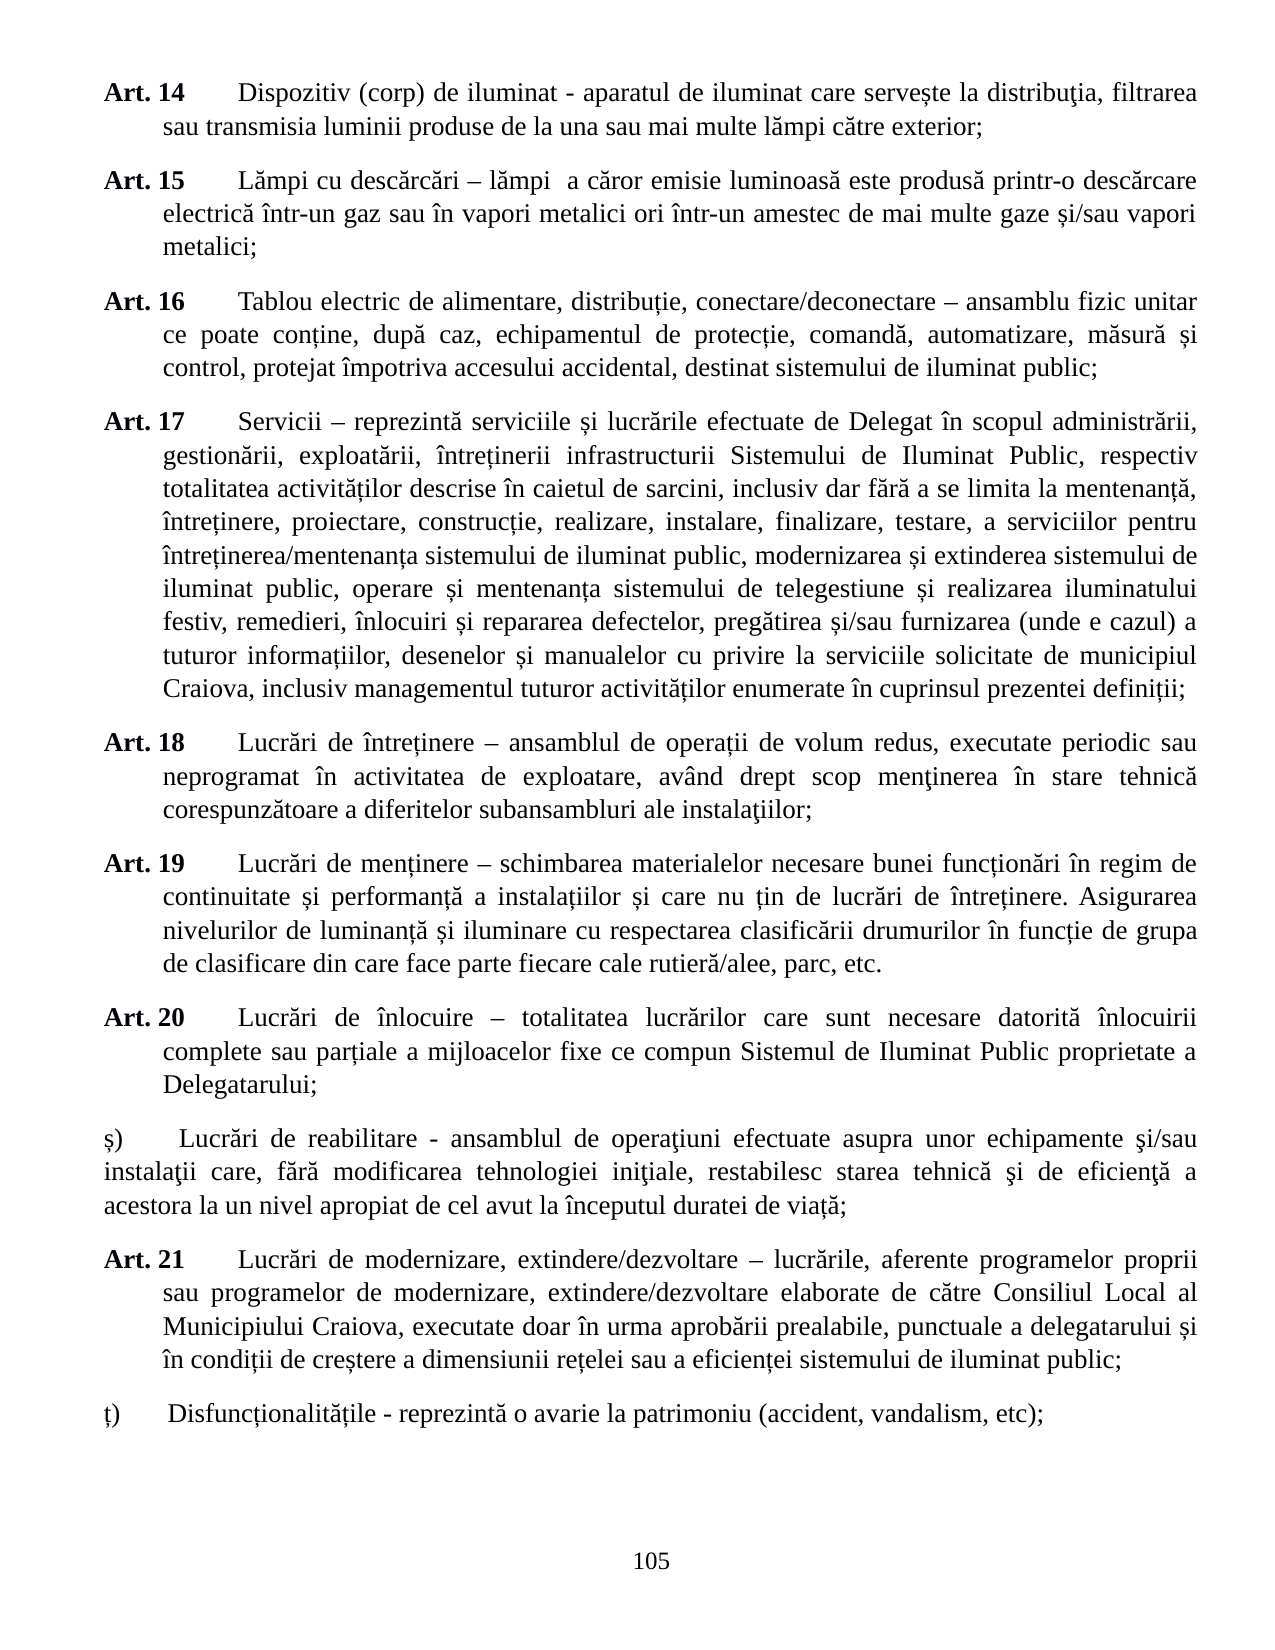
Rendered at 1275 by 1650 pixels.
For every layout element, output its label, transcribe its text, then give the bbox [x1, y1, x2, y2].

list Lucrări de modernizare, extindere/dezvoltare – lucrările, aferente programelor proprii sau programelor de modernizare, extindere/dezvoltare elaborate de către Consiliul Local al Municipiului Craiova, executate doar în urma aprobării prealabile, punctuale a delegatarului și în condiții de creștere a dimensiunii rețelei sau a eficienței sistemului de iluminat public; [103, 1242, 1198, 1375]
text ș) Lucrări de reabilitare - ansamblul de operaţiuni efectuate asupra unor echipamente şi/sau instalaţii care, fără modificarea tehnologiei iniţiale, restabilesc starea tehnică şi de eficienţă a acestora la un nivel apropiat de cel avut la începutul duratei de viață; [103, 1121, 1198, 1221]
list Tablou electric de alimentare, distribuție, conectare/deconectare – ansamblu fizic unitar ce poate conține, după caz, echipamentul de protecție, comandă, automatizare, măsură și control, protejat împotriva accesului accidental, destinat sistemului de iluminat public; [103, 283, 1198, 383]
list Dispozitiv (corp) de iluminat - aparatul de iluminat care servește la distribuţia, filtrarea sau transmisia luminii produse de la una sau mai multe lămpi către exterior; [103, 75, 1198, 142]
list Lucrări de menținere – schimbarea materialelor necesare bunei funcționări în regim de continuitate și performanță a instalațiilor și care nu țin de lucrări de întreținere. Asigurarea nivelurilor de luminanță și iluminare cu respectarea clasificării drumurilor în funcție de grupa de clasificare din care face parte fiecare cale rutieră/alee, parc, etc. [103, 846, 1198, 979]
list Lucrări de înlocuire – totalitatea lucrărilor care sunt necesare datorită înlocuirii complete sau parțiale a mijloacelor fixe ce compun Sistemul de Iluminat Public proprietate a Delegatarului; [103, 1000, 1198, 1100]
list Lămpi cu descărcări – lămpi a căror emisie luminoasă este produsă printr-o descărcare electrică într-un gaz sau în vapori metalici ori într-un amestec de mai multe gaze și/sau vapori metalici; [103, 162, 1198, 262]
list Servicii – reprezintă serviciile și lucrările efectuate de Delegat în scopul administrării, gestionării, exploatării, întreținerii infrastructurii Sistemului de Iluminat Public, respectiv totalitatea activităților descrise în caietul de sarcini, inclusiv dar fără a se limita la mentenanță, întreținere, proiectare, construcție, realizare, instalare, finalizare, testare, a serviciilor pentru întreținerea/mentenanța sistemului de iluminat public, modernizarea și extinderea sistemului de iluminat public, operare și mentenanța sistemului de telegestiune și realizarea iluminatului festiv, remedieri, înlocuiri și repararea defectelor, pregătirea și/sau furnizarea (unde e cazul) a tuturor informațiilor, desenelor și manualelor cu privire la serviciile solicitate de municipiul Craiova, inclusiv managementul tuturor activităților enumerate în cuprinsul prezentei definiții; [103, 404, 1198, 704]
text ț) Disfuncționalitățile - reprezintă o avarie la patrimoniu (accident, vandalism, etc); [103, 1396, 1198, 1429]
list Lucrări de întreținere – ansamblul de operații de volum redus, executate periodic sau neprogramat în activitatea de exploatare, având drept scop menţinerea în stare tehnică corespunzătoare a diferitelor subansambluri ale instalaţiilor; [103, 725, 1198, 825]
